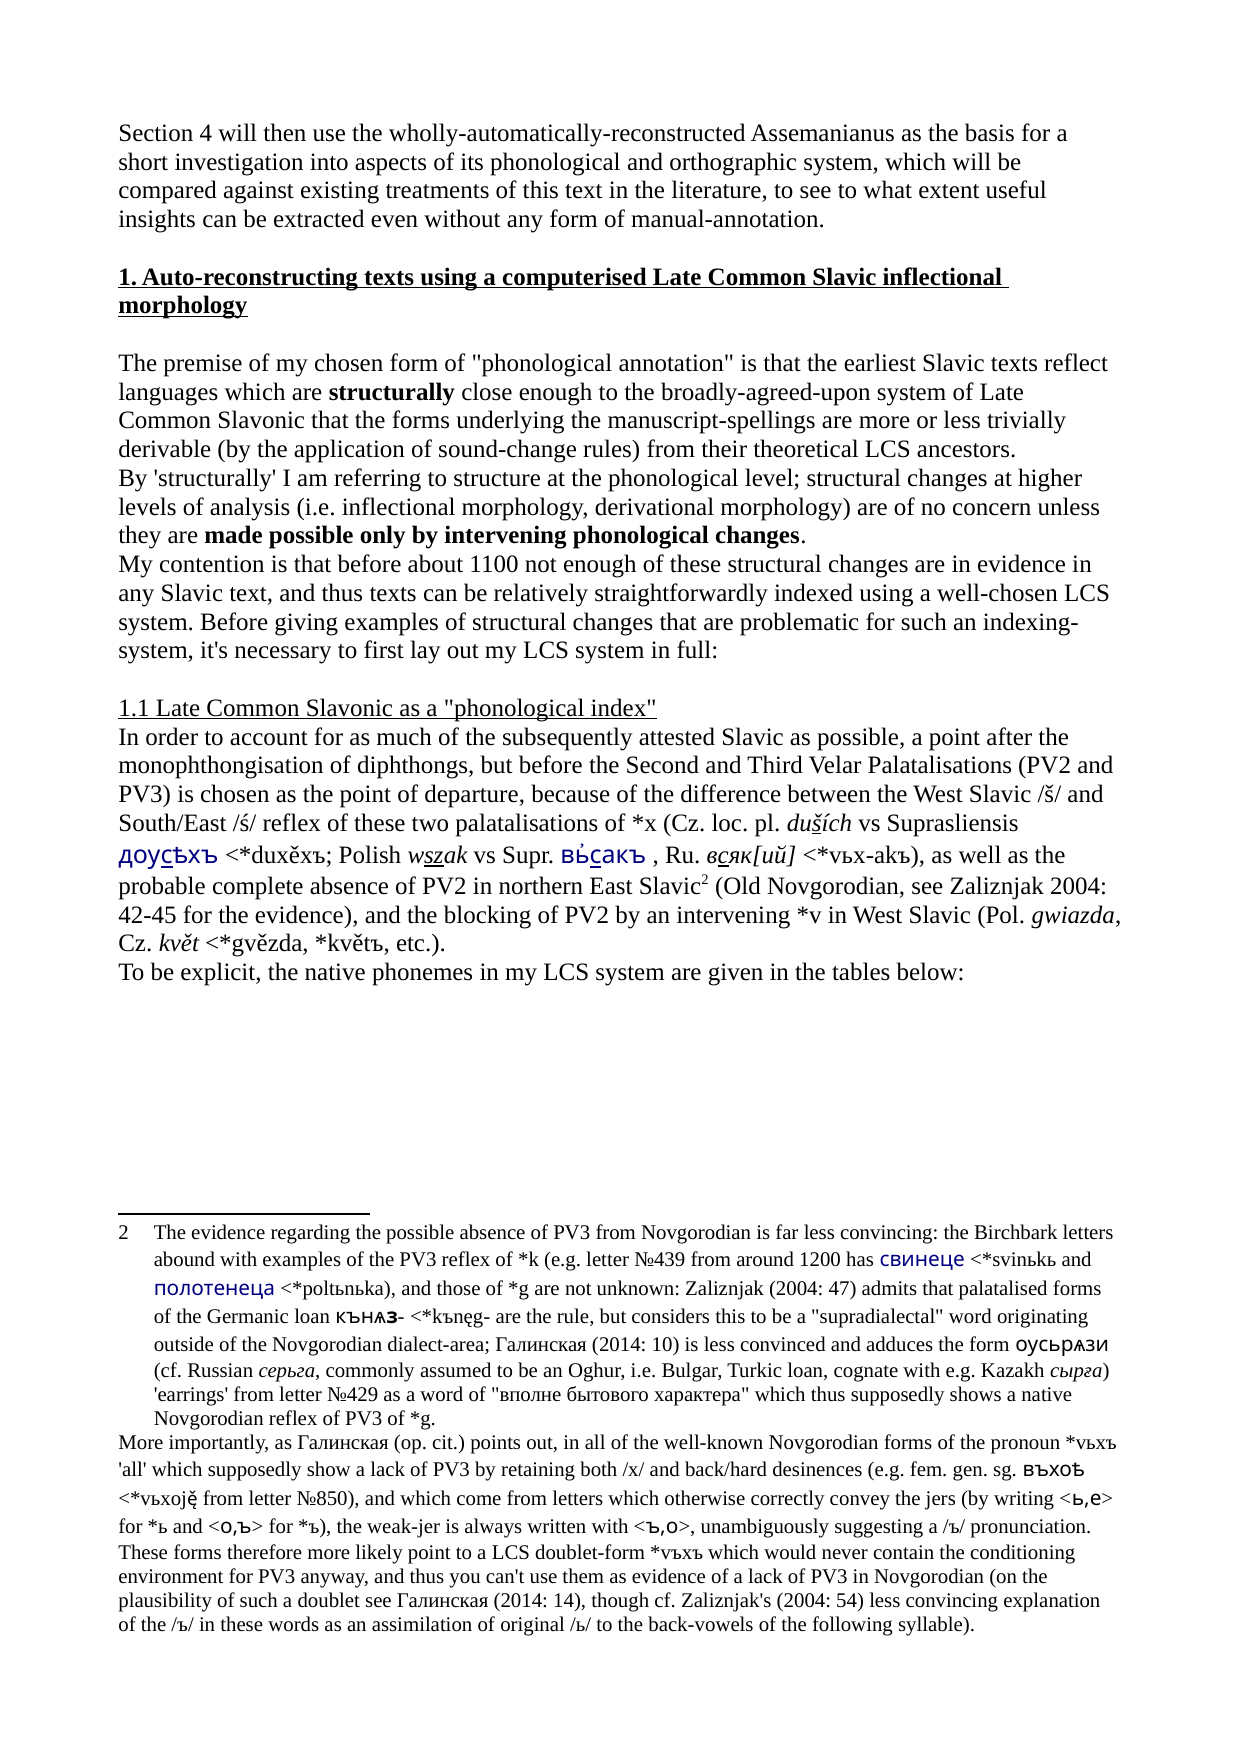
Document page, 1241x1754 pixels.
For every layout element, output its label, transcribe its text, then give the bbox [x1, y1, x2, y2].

text 1.1 Late Common Slavonic as a "phonological index" [118, 693, 1122, 722]
text Section 4 will then use the wholly-automatically-reconstructed Assemanianus as the basis for a short investigation into aspects of its phonological and orthographic system, which will be compared against existing treatments of this text in the literature, to see to what extent useful insights can be extracted even without any form of manual-annotation. [118, 118, 1122, 233]
text More importantly, as Галинская (op. cit.) points out, in all of the well-known Novgorodian forms of the pronoun *vьxъ 'all' which supposedly show a lack of PV3 by retaining both /x/ and back/hard desinences (e.g. fem. gen. sg. въхоѣ <*vьxoję̌ from letter №850), and which come from letters which otherwise correctly convey the jers (by writing <ь,е> for *ь and <о,ъ> for *ъ), the weak-jer is always written with <ъ,о>, unambiguously suggesting a /ъ/ pronunciation. These forms therefore more likely point to a LCS doublet-form *vъxъ which would never contain the conditioning environment for PV3 anyway, and thus you can't use them as evidence of a lack of PV3 in Novgorodian (on the plausibility of such a doublet see Галинская (2014: 14), though cf. Zaliznjak's (2004: 54) less convincing explanation of the /ъ/ in these words as an assimilation of original /ь/ to the back-vowels of the following syllable). [118, 1430, 1122, 1636]
text My contention is that before about 1100 not enough of these structural changes are in evidence in any Slavic text, and thus texts can be relatively straightforwardly indexed using a well-chosen LCS system. Before giving examples of structural changes that are problematic for such an indexing-system, it's necessary to first lay out my LCS system in full: [118, 549, 1122, 664]
text The evidence regarding the possible absence of PV3 from Novgorodian is far less convincing: the Birchbark letters abound with examples of the PV3 reflex of *k (e.g. letter №439 from around 1200 has свинеце <*svinьkь and полотенеца <*poltьnьka), and those of *g are not unknown: Zaliznjak (2004: 47) admits that palatalised forms of the Germanic loan кънѧз‑ <*kъnęg‑ are the rule, but considers this to be a "supradialectal" word originating outside of the Novgorodian dialect-area; Галинская (2014: 10) is less convinced and adduces the form оусьрѧзи (cf. Russian серьга, commonly assumed to be an Oghur, i.e. Bulgar, Turkic loan, cognate with e.g. Kazakh сырға) 'earrings' from letter №429 as a word of "вполне бытового характера" which thus supposedly shows a native Novgorodian reflex of PV3 of *g. [118, 1220, 1122, 1430]
text In order to account for as much of the subsequently attested Slavic as possible, a point after the monophthongisation of diphthongs, but before the Second and Third Velar Palatalisations (PV2 and PV3) is chosen as the point of departure, because of the difference between the West Slavic /š/ and South/East /ś/ reflex of these two palatalisations of *x (Cz. loc. pl. duších vs Suprasliensis доусѣхъ <*duxěxъ; Polish wszak vs Supr. вь҆сакъ , Ru. всяк[ий] <*vьx‑akъ), as well as the probable complete absence of PV2 in northern East Slavic (Old Novgorodian, see Zaliznjak 2004: 42-45 for the evidence), and the blocking of PV2 by an intervening *v in West Slavic (Pol. gwiazda, Cz. květ <*gvězda, *květъ, etc.). [118, 722, 1122, 957]
text By 'structurally' I am referring to structure at the phonological level; structural changes at higher levels of analysis (i.e. inflectional morphology, derivational morphology) are of no concern unless they are made possible only by intervening phonological changes. [118, 463, 1122, 549]
text To be explicit, the native phonemes in my LCS system are given in the tables below: [118, 957, 1122, 986]
text 1. Auto-reconstructing texts using a computerised Late Common Slavic inflectional morphology [118, 262, 1122, 319]
text The premise of my chosen form of "phonological annotation" is that the earliest Slavic texts reflect languages which are structurally close enough to the broadly-agreed-upon system of Late Common Slavonic that the forms underlying the manuscript-spellings are more or less trivially derivable (by the application of sound-change rules) from their theoretical LCS ancestors. [118, 348, 1122, 463]
